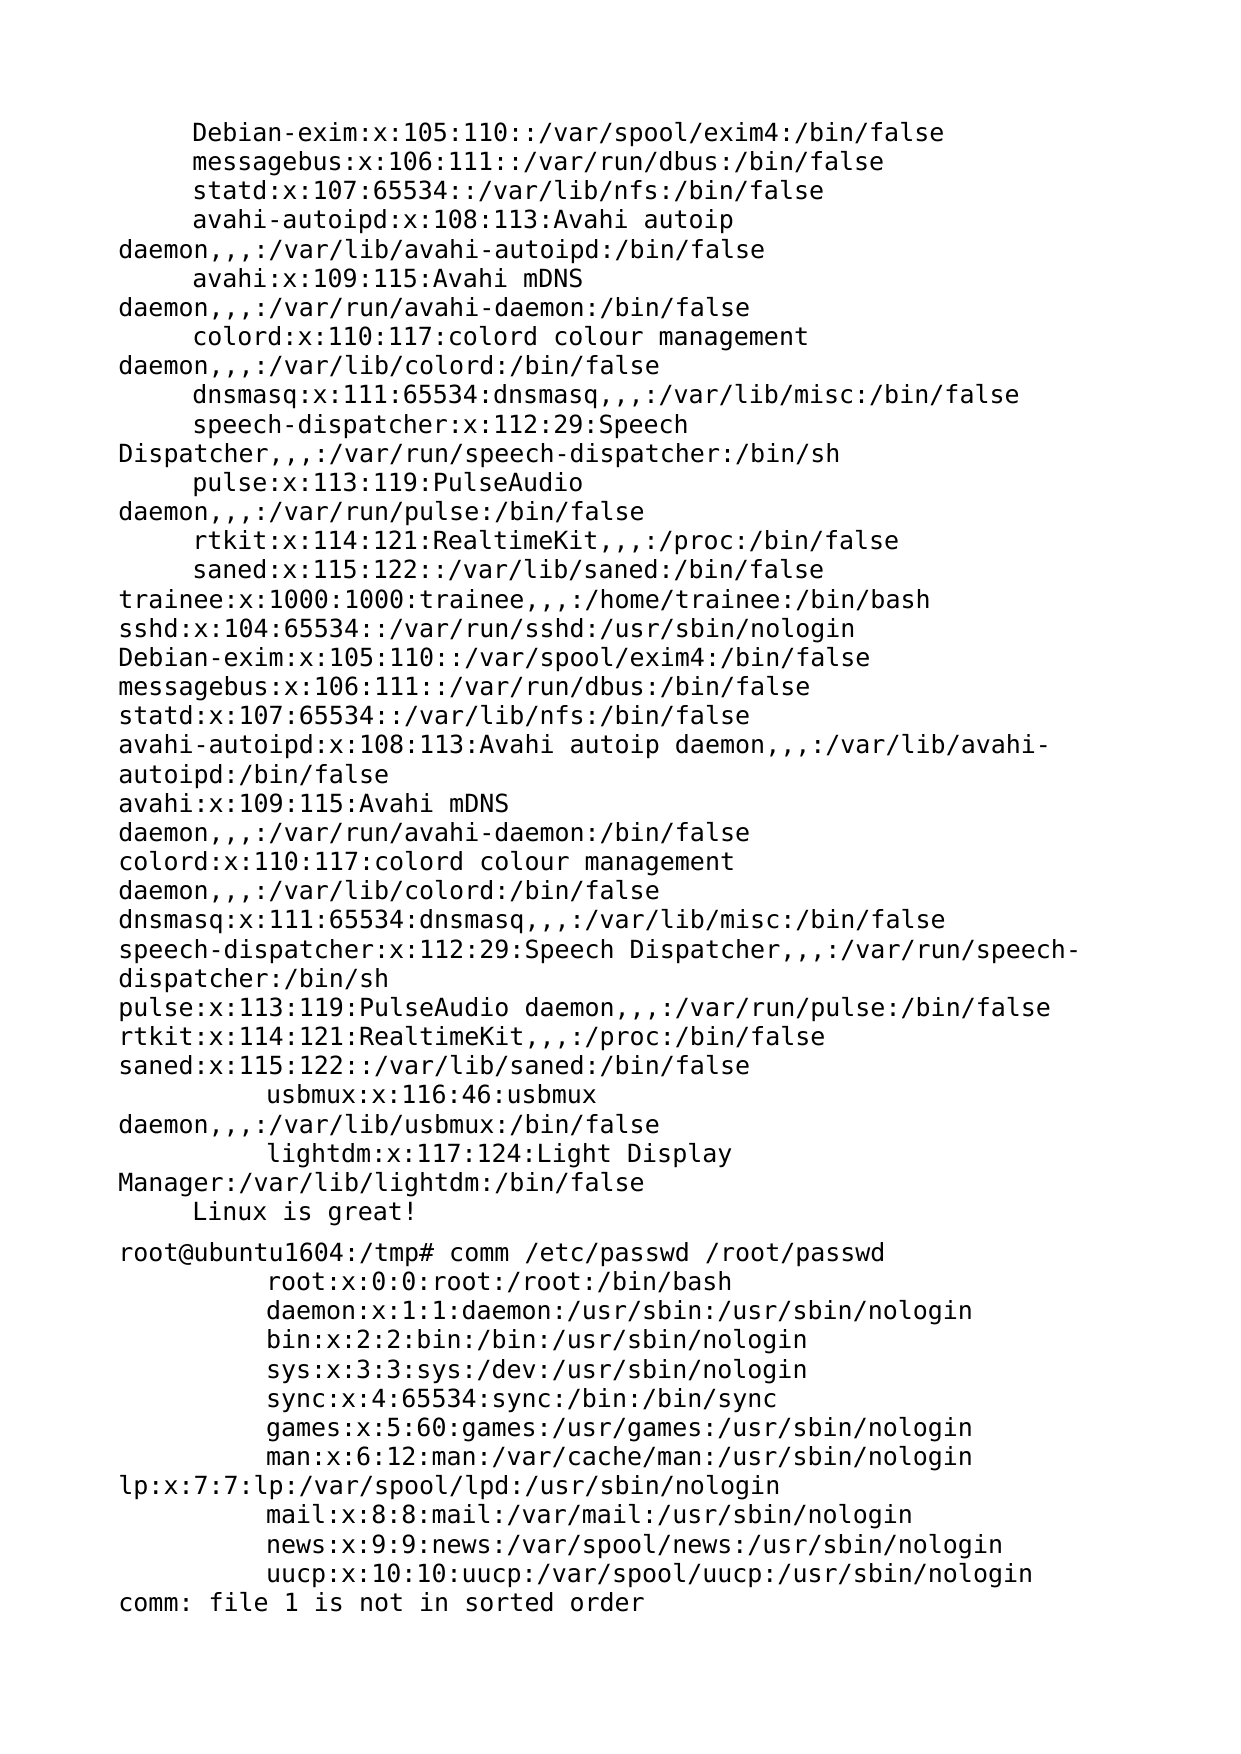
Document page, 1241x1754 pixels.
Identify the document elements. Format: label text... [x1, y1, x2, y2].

text root@ubuntu1604:/tmp# comm /etc/passwd /root/passwd root:x:0:0:root:/root:/bin/bash daemon:x:1:1:daemon:/usr/sbin:/usr/sbin/nologin bin:x:2:2:bin:/bin:/usr/sbin/nologin sys:x:3:3:sys:/dev:/usr/sbin/nologin sync:x:4:65534:sync:/bin:/bin/sync games:x:5:60:games:/usr/games:/usr/sbin/nologin man:x:6:12:man:/var/cache/man:/usr/sbin/nologin lp:x:7:7:lp:/var/spool/lpd:/usr/sbin/nologin mail:x:8:8:mail:/var/mail:/usr/sbin/nologin news:x:9:9:news:/var/spool/news:/usr/sbin/nologin uucp:x:10:10:uucp:/var/spool/uucp:/usr/sbin/nologin comm: file 1 is not in sorted order [118, 1238, 1122, 1617]
text Debian-exim:x:105:110::/var/spool/exim4:/bin/false messagebus:x:106:111::/var/run/dbus:/bin/false statd:x:107:65534::/var/lib/nfs:/bin/false avahi-autoipd:x:108:113:Avahi autoip daemon,,,:/var/lib/avahi-autoipd:/bin/false avahi:x:109:115:Avahi mDNS daemon,,,:/var/run/avahi-daemon:/bin/false colord:x:110:117:colord colour management daemon,,,:/var/lib/colord:/bin/false dnsmasq:x:111:65534:dnsmasq,,,:/var/lib/misc:/bin/false speech-dispatcher:x:112:29:Speech Dispatcher,,,:/var/run/speech-dispatcher:/bin/sh pulse:x:113:119:PulseAudio daemon,,,:/var/run/pulse:/bin/false rtkit:x:114:121:RealtimeKit,,,:/proc:/bin/false saned:x:115:122::/var/lib/saned:/bin/false trainee:x:1000:1000:trainee,,,:/home/trainee:/bin/bash sshd:x:104:65534::/var/run/sshd:/usr/sbin/nologin Debian-exim:x:105:110::/var/spool/exim4:/bin/false messagebus:x:106:111::/var/run/dbus:/bin/false statd:x:107:65534::/var/lib/nfs:/bin/false avahi-autoipd:x:108:113:Avahi autoip daemon,,,:/var/lib/avahi-autoipd:/bin/false avahi:x:109:115:Avahi mDNS daemon,,,:/var/run/avahi-daemon:/bin/false colord:x:110:117:colord colour management daemon,,,:/var/lib/colord:/bin/false dnsmasq:x:111:65534:dnsmasq,,,:/var/lib/misc:/bin/false speech-dispatcher:x:112:29:Speech Dispatcher,,,:/var/run/speech-dispatcher:/bin/sh pulse:x:113:119:PulseAudio daemon,,,:/var/run/pulse:/bin/false rtkit:x:114:121:RealtimeKit,,,:/proc:/bin/false saned:x:115:122::/var/lib/saned:/bin/false usbmux:x:116:46:usbmux daemon,,,:/var/lib/usbmux:/bin/false lightdm:x:117:124:Light Display Manager:/var/lib/lightdm:/bin/false Linux is great! [118, 118, 1122, 1226]
